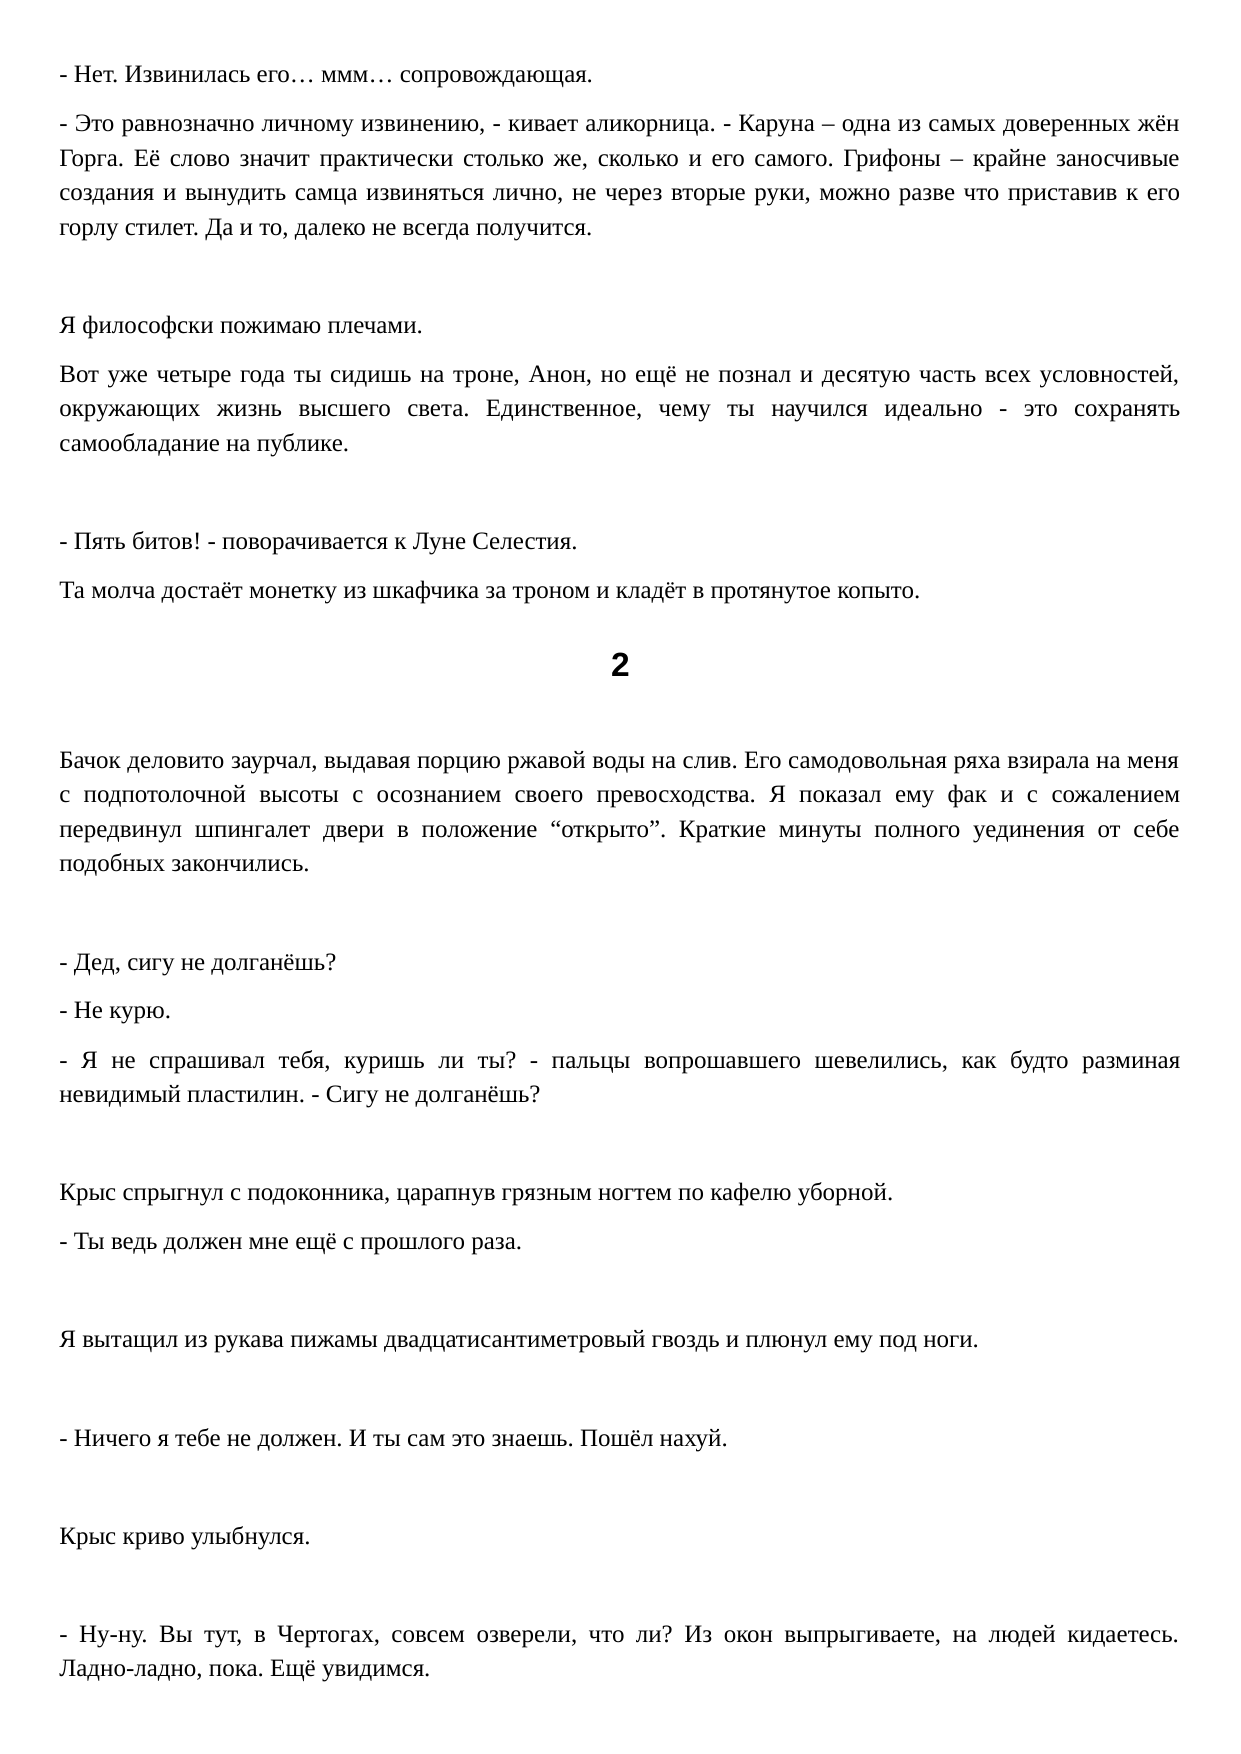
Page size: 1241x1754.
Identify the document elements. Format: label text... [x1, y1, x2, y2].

text - Я не спрашивал тебя, куришь ли ты? - пальцы вопрошавшего шевелились, как будто разминая невидимый пластилин. - Сигу не долганёшь? [59, 1045, 1181, 1108]
text Бачок деловито заурчал, выдавая порцию ржавой воды на слив. Его самодовольная ряха взирала на меня с подпотолочной высоты с осознанием своего превосходства. Я показал ему фак и с сожалением передвинул шпингалет двери в положение “открыто”. Краткие минуты полного уединения от себе подобных закончились. [59, 745, 1181, 877]
text - Ты ведь должен мне ещё с прошлого раза. [59, 1226, 1181, 1255]
text Крыс спрыгнул с подоконника, царапнув грязным ногтем по кафелю уборной. [59, 1177, 1181, 1206]
text Крыс криво улыбнулся. [59, 1521, 1181, 1549]
text Та молча достаёт монетку из шкафчика за троном и кладёт в протянутое копыто. [59, 575, 1181, 604]
text Я вытащил из рукава пижамы двадцатисантиметровый гвоздь и плюнул ему под ноги. [59, 1324, 1181, 1353]
text - Это равнозначно личному извинению, - кивает аликорница. - Каруна – одна из самых доверенных жён Горга. Её слово значит практически столько же, сколько и его самого. Грифоны – крайне заносчивые создания и вынудить самца извиняться лично, не через вторые руки, можно разве что приставив к его горлу стилет. Да и то, далеко не всегда получится. [59, 108, 1181, 240]
text - Ну-ну. Вы тут, в Чертогах, совсем озверели, что ли? Из окон выпрыгиваете, на людей кидаетесь. Ладно-ладно, пока. Ещё увидимся. [59, 1619, 1181, 1682]
text Я философски пожимаю плечами. [59, 310, 1181, 338]
text - Нет. Извинилась его… ммм… сопровождающая. [59, 59, 1181, 88]
subtitle 2 [59, 645, 1181, 683]
text - Не курю. [59, 996, 1181, 1024]
text - Пять битов! - поворачивается к Луне Селестия. [59, 526, 1181, 554]
text Вот уже четыре года ты сидишь на троне, Анон, но ещё не познал и десятую часть всех условностей, окружающих жизнь высшего света. Единственное, чему ты научился идеально - это сохранять самообладание на публике. [59, 359, 1181, 456]
text - Дед, сигу не долганёшь? [59, 947, 1181, 975]
text - Ничего я тебе не должен. И ты сам это знаешь. Пошёл нахуй. [59, 1423, 1181, 1451]
